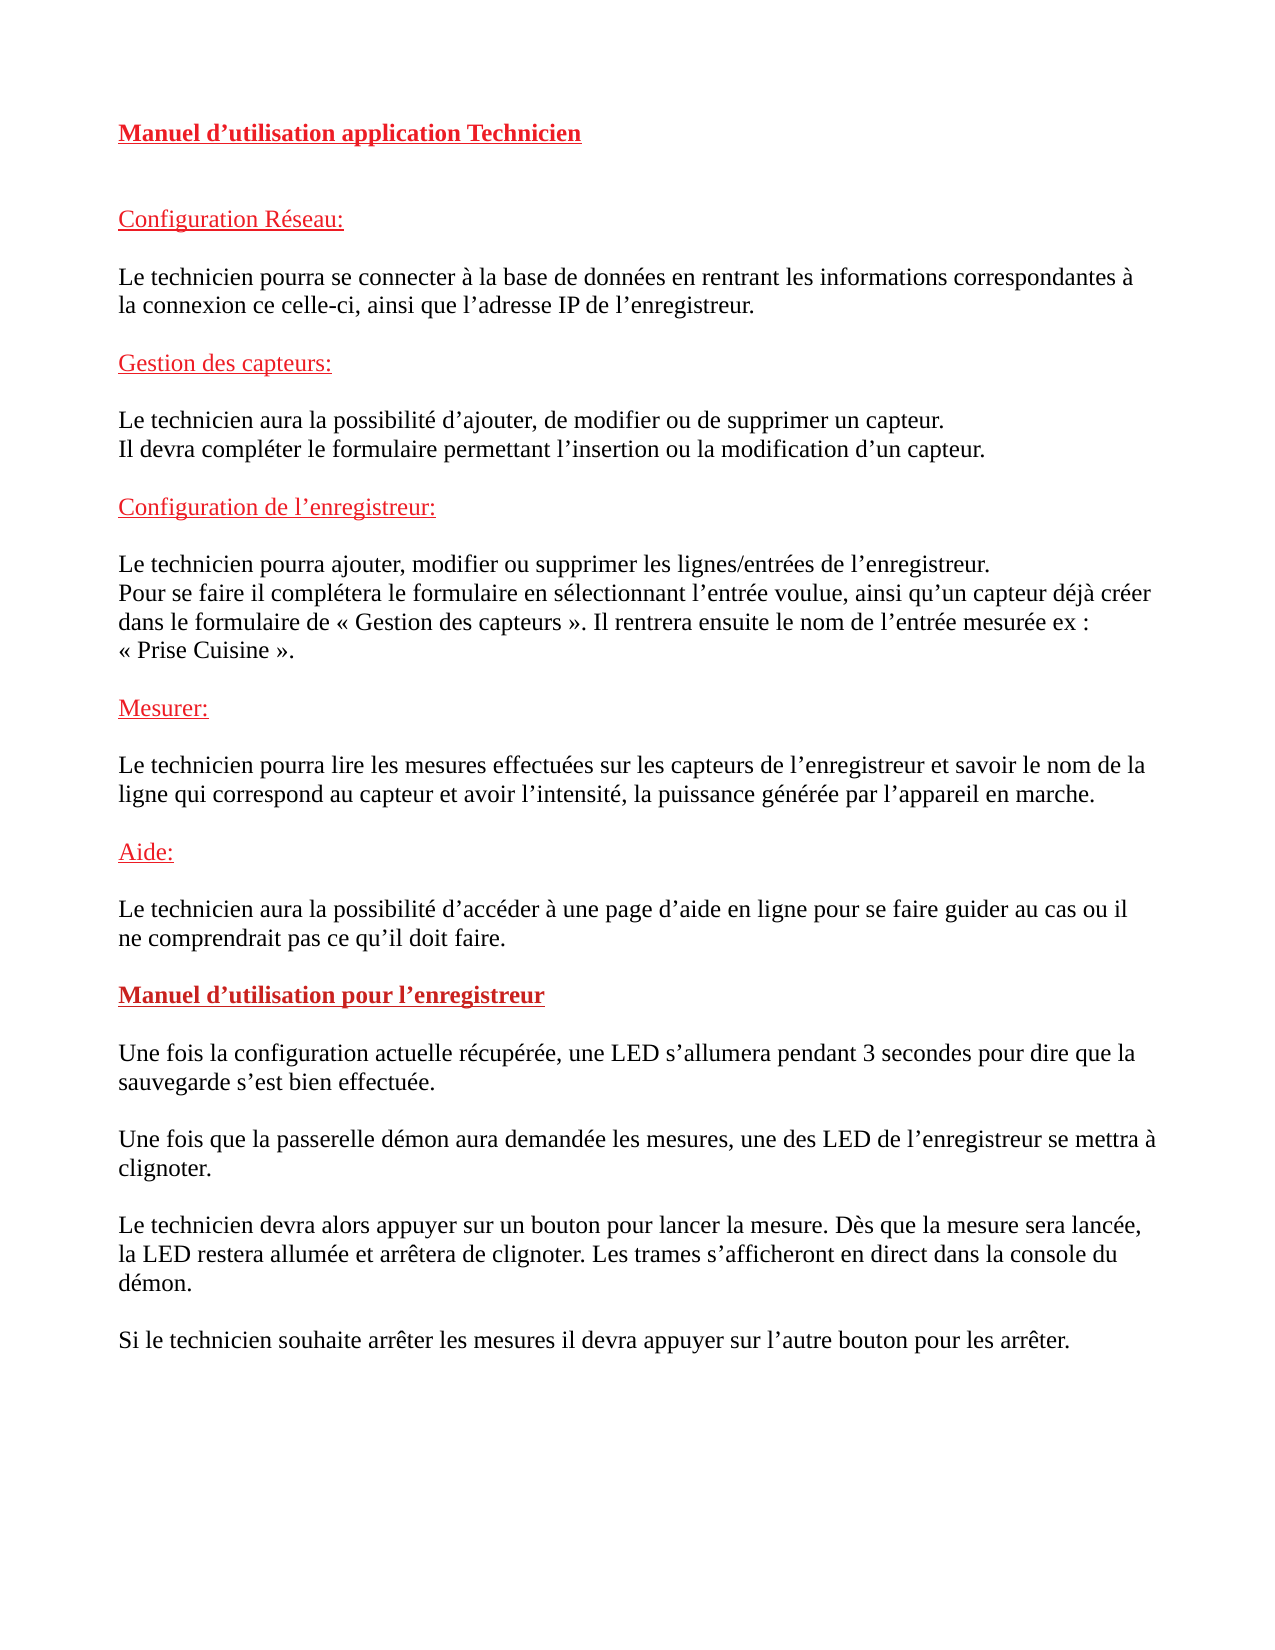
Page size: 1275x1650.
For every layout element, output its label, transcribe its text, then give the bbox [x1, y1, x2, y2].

text Manuel d’utilisation application Technicien [118, 118, 1157, 147]
text Il devra compléter le formulaire permettant l’insertion ou la modification d’un capteur. [118, 434, 1157, 463]
text Configuration de l’enregistreur: [118, 492, 1157, 521]
text Le technicien pourra ajouter, modifier ou supprimer les lignes/entrées de l’enregistreur. [118, 549, 1157, 578]
text Une fois que la passerelle démon aura demandée les mesures, une des LED de l’enregistreur se mettra à clignoter. [118, 1124, 1157, 1182]
text Gestion des capteurs: [118, 348, 1157, 377]
text Le technicien devra alors appuyer sur un bouton pour lancer la mesure. Dès que la mesure sera lancée, la LED restera allumée et arrêtera de clignoter. Les trames s’afficheront en direct dans la console du démon. [118, 1211, 1157, 1297]
text Configuration Réseau: [118, 204, 1157, 233]
text Manuel d’utilisation pour l’enregistreur [118, 981, 1157, 1009]
text Le technicien aura la possibilité d’accéder à une page d’aide en ligne pour se faire guider au cas ou il ne comprendrait pas ce qu’il doit faire. [118, 894, 1157, 952]
text Pour se faire il complétera le formulaire en sélectionnant l’entrée voulue, ainsi qu’un capteur déjà créer dans le formulaire de « Gestion des capteurs ». Il rentrera ensuite le nom de l’entrée mesurée ex : « Prise Cuisine ». [118, 578, 1157, 664]
text Mesurer: [118, 693, 1157, 722]
text Aide: [118, 837, 1157, 866]
text Le technicien pourra lire les mesures effectuées sur les capteurs de l’enregistreur et savoir le nom de la ligne qui correspond au capteur et avoir l’intensité, la puissance générée par l’appareil en marche. [118, 751, 1157, 808]
text Le technicien aura la possibilité d’ajouter, de modifier ou de supprimer un capteur. [118, 406, 1157, 434]
text Une fois la configuration actuelle récupérée, une LED s’allumera pendant 3 secondes pour dire que la sauvegarde s’est bien effectuée. [118, 1038, 1157, 1096]
text Le technicien pourra se connecter à la base de données en rentrant les informations correspondantes à la connexion ce celle-ci, ainsi que l’adresse IP de l’enregistreur. [118, 262, 1157, 319]
text Si le technicien souhaite arrêter les mesures il devra appuyer sur l’autre bouton pour les arrêter. [118, 1326, 1157, 1354]
